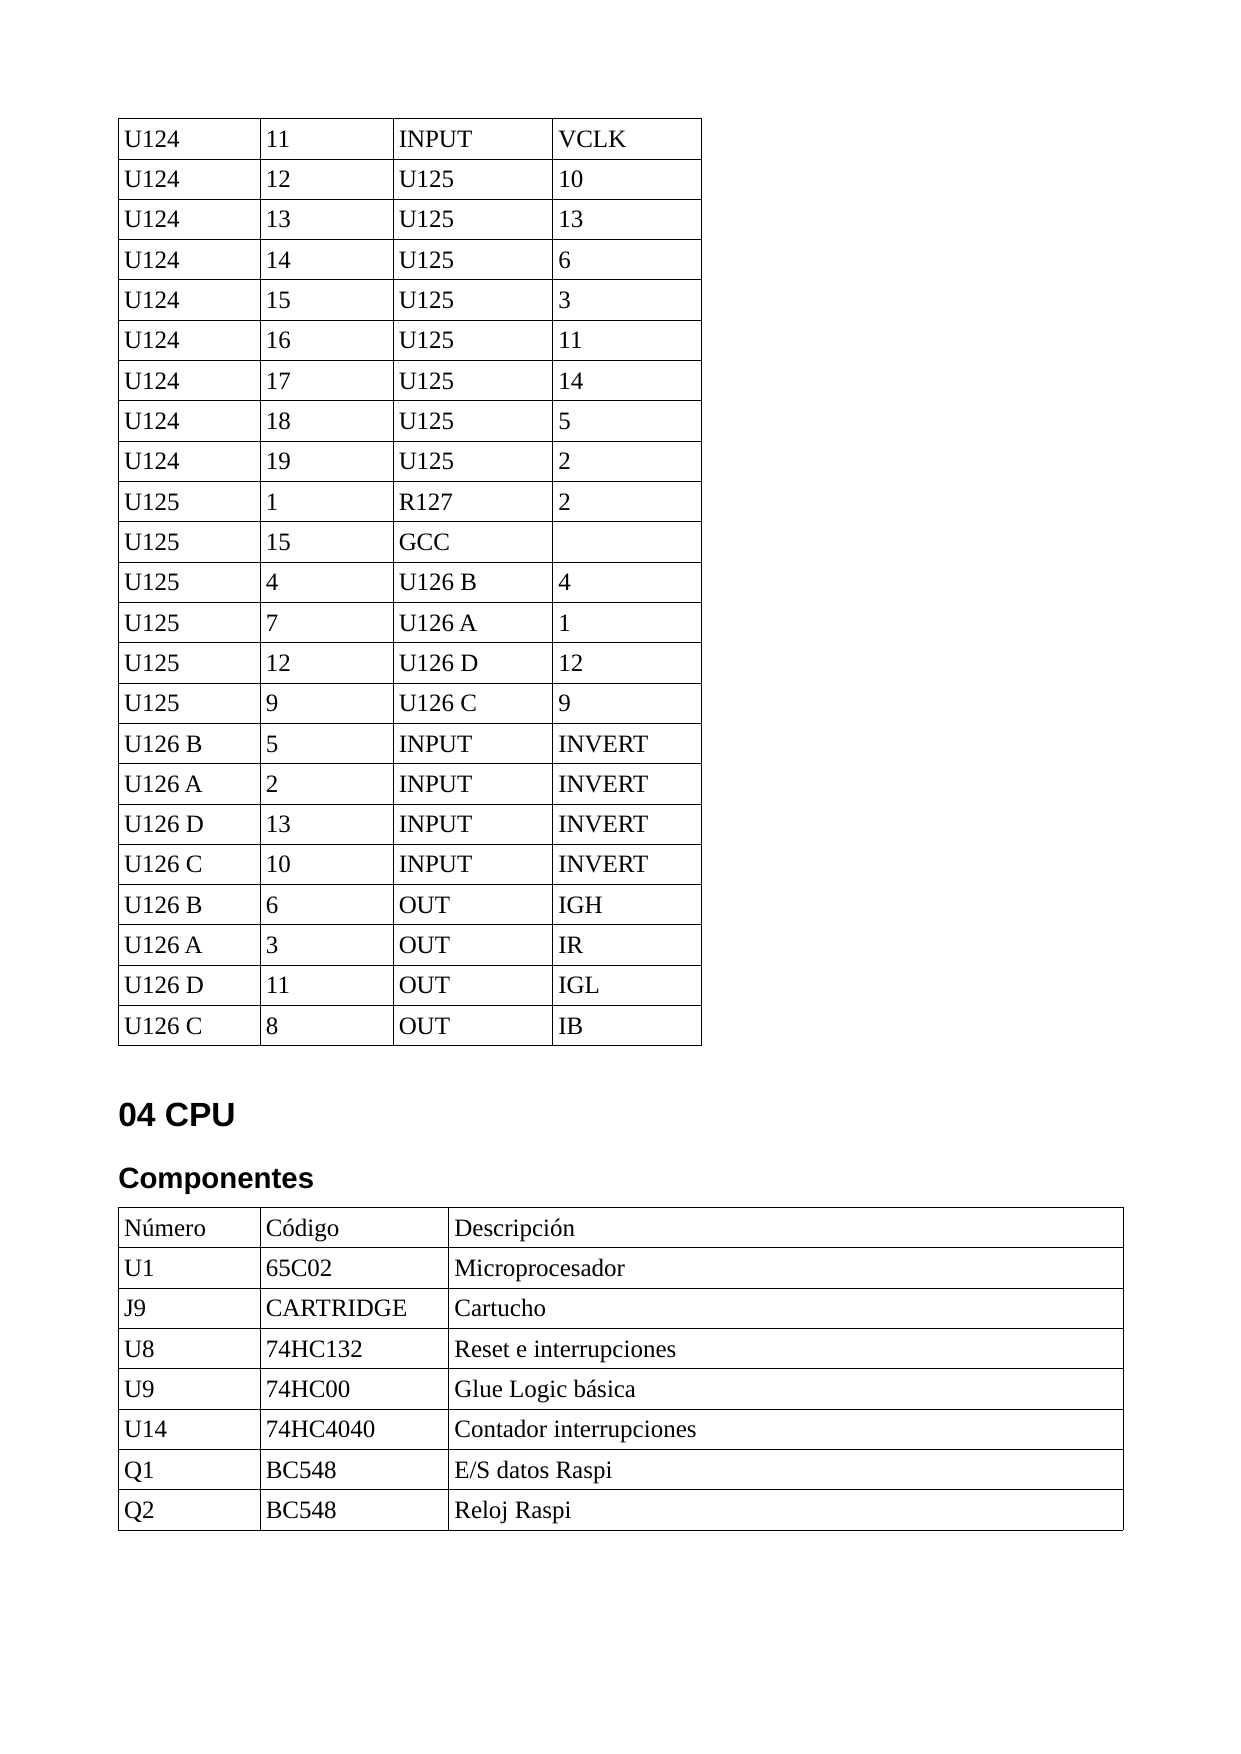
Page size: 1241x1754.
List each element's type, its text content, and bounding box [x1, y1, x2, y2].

table_cell 9 [261, 684, 393, 723]
table_cell BC548 [261, 1490, 448, 1529]
table_cell U8 [119, 1329, 260, 1368]
table_cell Cartucho [449, 1289, 1123, 1328]
table_cell 13 [553, 200, 701, 239]
table_cell 14 [261, 240, 393, 279]
table_cell U125 [119, 603, 260, 642]
table_cell INVERT [553, 764, 701, 803]
table_cell 11 [261, 119, 393, 158]
table_header Código [261, 1208, 448, 1247]
table_cell U126 B [119, 724, 260, 763]
table_cell 12 [261, 643, 393, 682]
subtitle Componentes [118, 1161, 1122, 1194]
table_cell IGL [553, 966, 701, 1005]
table_cell 74HC00 [261, 1369, 448, 1408]
table_cell 10 [553, 160, 701, 199]
table_cell INVERT [553, 724, 701, 763]
table_cell 16 [261, 321, 393, 360]
table_cell U126 A [119, 764, 260, 803]
table_cell U124 [119, 361, 260, 400]
table_cell J9 [119, 1289, 260, 1328]
table_cell INVERT [553, 805, 701, 844]
table_cell U126 B [394, 563, 552, 602]
table_cell 3 [261, 925, 393, 965]
table_cell U9 [119, 1369, 260, 1408]
table_cell Reloj Raspi [449, 1490, 1123, 1529]
table_cell 15 [261, 280, 393, 320]
table_cell IB [553, 1006, 701, 1045]
table_cell 6 [553, 240, 701, 279]
table_cell 2 [553, 442, 701, 481]
table_header Número [119, 1208, 260, 1247]
table_cell U126 C [119, 1006, 260, 1045]
table_cell U126 D [119, 966, 260, 1005]
table_cell 17 [261, 361, 393, 400]
table_cell 15 [261, 522, 393, 562]
table_cell INPUT [394, 764, 552, 803]
table_cell U125 [394, 361, 552, 400]
table_cell INVERT [553, 845, 701, 884]
table_cell OUT [394, 925, 552, 965]
table_cell U125 [394, 240, 552, 279]
table_cell U125 [394, 280, 552, 320]
table_cell Microprocesador [449, 1248, 1123, 1288]
table_cell OUT [394, 966, 552, 1005]
table_cell OUT [394, 1006, 552, 1045]
table_cell Reset e interrupciones [449, 1329, 1123, 1368]
table_cell U124 [119, 280, 260, 320]
table_cell U126 D [394, 643, 552, 682]
table_cell IR [553, 925, 701, 965]
table_cell CARTRIDGE [261, 1289, 448, 1328]
table_cell 12 [261, 160, 393, 199]
table_cell 10 [261, 845, 393, 884]
subtitle 04 CPU [118, 1095, 1122, 1134]
table_cell U126 D [119, 805, 260, 844]
table_cell Q2 [119, 1490, 260, 1529]
table_cell R127 [394, 482, 552, 521]
table_cell U125 [394, 160, 552, 199]
table_cell U125 [394, 200, 552, 239]
table_cell 12 [553, 643, 701, 682]
table_cell VCLK [553, 119, 701, 158]
table_cell BC548 [261, 1450, 448, 1489]
table_cell U126 C [119, 845, 260, 884]
table_cell INPUT [394, 724, 552, 763]
table_cell OUT [394, 885, 552, 924]
table_cell 14 [553, 361, 701, 400]
table_cell U126 A [119, 925, 260, 965]
table_cell INPUT [394, 805, 552, 844]
table_cell U125 [119, 563, 260, 602]
table_cell 18 [261, 401, 393, 441]
table_cell 19 [261, 442, 393, 481]
table_cell U124 [119, 401, 260, 441]
table_cell U125 [394, 321, 552, 360]
table_cell [553, 522, 701, 562]
table_cell U125 [394, 401, 552, 441]
table_cell U124 [119, 442, 260, 481]
table_cell U126 B [119, 885, 260, 924]
table_cell U14 [119, 1410, 260, 1449]
table_cell 1 [261, 482, 393, 521]
table_cell U124 [119, 200, 260, 239]
table_cell 6 [261, 885, 393, 924]
table_cell U126 A [394, 603, 552, 642]
table_cell 65C02 [261, 1248, 448, 1288]
table_cell 74HC132 [261, 1329, 448, 1368]
table_cell IGH [553, 885, 701, 924]
table_cell U124 [119, 160, 260, 199]
table_cell U124 [119, 321, 260, 360]
table_cell U125 [119, 684, 260, 723]
table_cell 11 [261, 966, 393, 1005]
table_cell U124 [119, 240, 260, 279]
table_cell 3 [553, 280, 701, 320]
table_cell 2 [553, 482, 701, 521]
table_cell 13 [261, 200, 393, 239]
table_cell 9 [553, 684, 701, 723]
table_cell 11 [553, 321, 701, 360]
table_cell U124 [119, 119, 260, 158]
table_cell U1 [119, 1248, 260, 1288]
table_cell 5 [261, 724, 393, 763]
table_cell Glue Logic básica [449, 1369, 1123, 1408]
table_cell 5 [553, 401, 701, 441]
table_cell 4 [261, 563, 393, 602]
table_cell GCC [394, 522, 552, 562]
table_cell 7 [261, 603, 393, 642]
table_cell 8 [261, 1006, 393, 1045]
table_cell U125 [394, 442, 552, 481]
table_cell U125 [119, 522, 260, 562]
table_cell 74HC4040 [261, 1410, 448, 1449]
table_cell Q1 [119, 1450, 260, 1489]
table_cell 1 [553, 603, 701, 642]
table_cell INPUT [394, 845, 552, 884]
table_cell U126 C [394, 684, 552, 723]
table_cell 2 [261, 764, 393, 803]
table_cell 4 [553, 563, 701, 602]
table_cell U125 [119, 643, 260, 682]
table_cell U125 [119, 482, 260, 521]
table_cell INPUT [394, 119, 552, 158]
table_header Descripción [449, 1208, 1123, 1247]
table_cell Contador interrupciones [449, 1410, 1123, 1449]
table_cell 13 [261, 805, 393, 844]
table_cell E/S datos Raspi [449, 1450, 1123, 1489]
